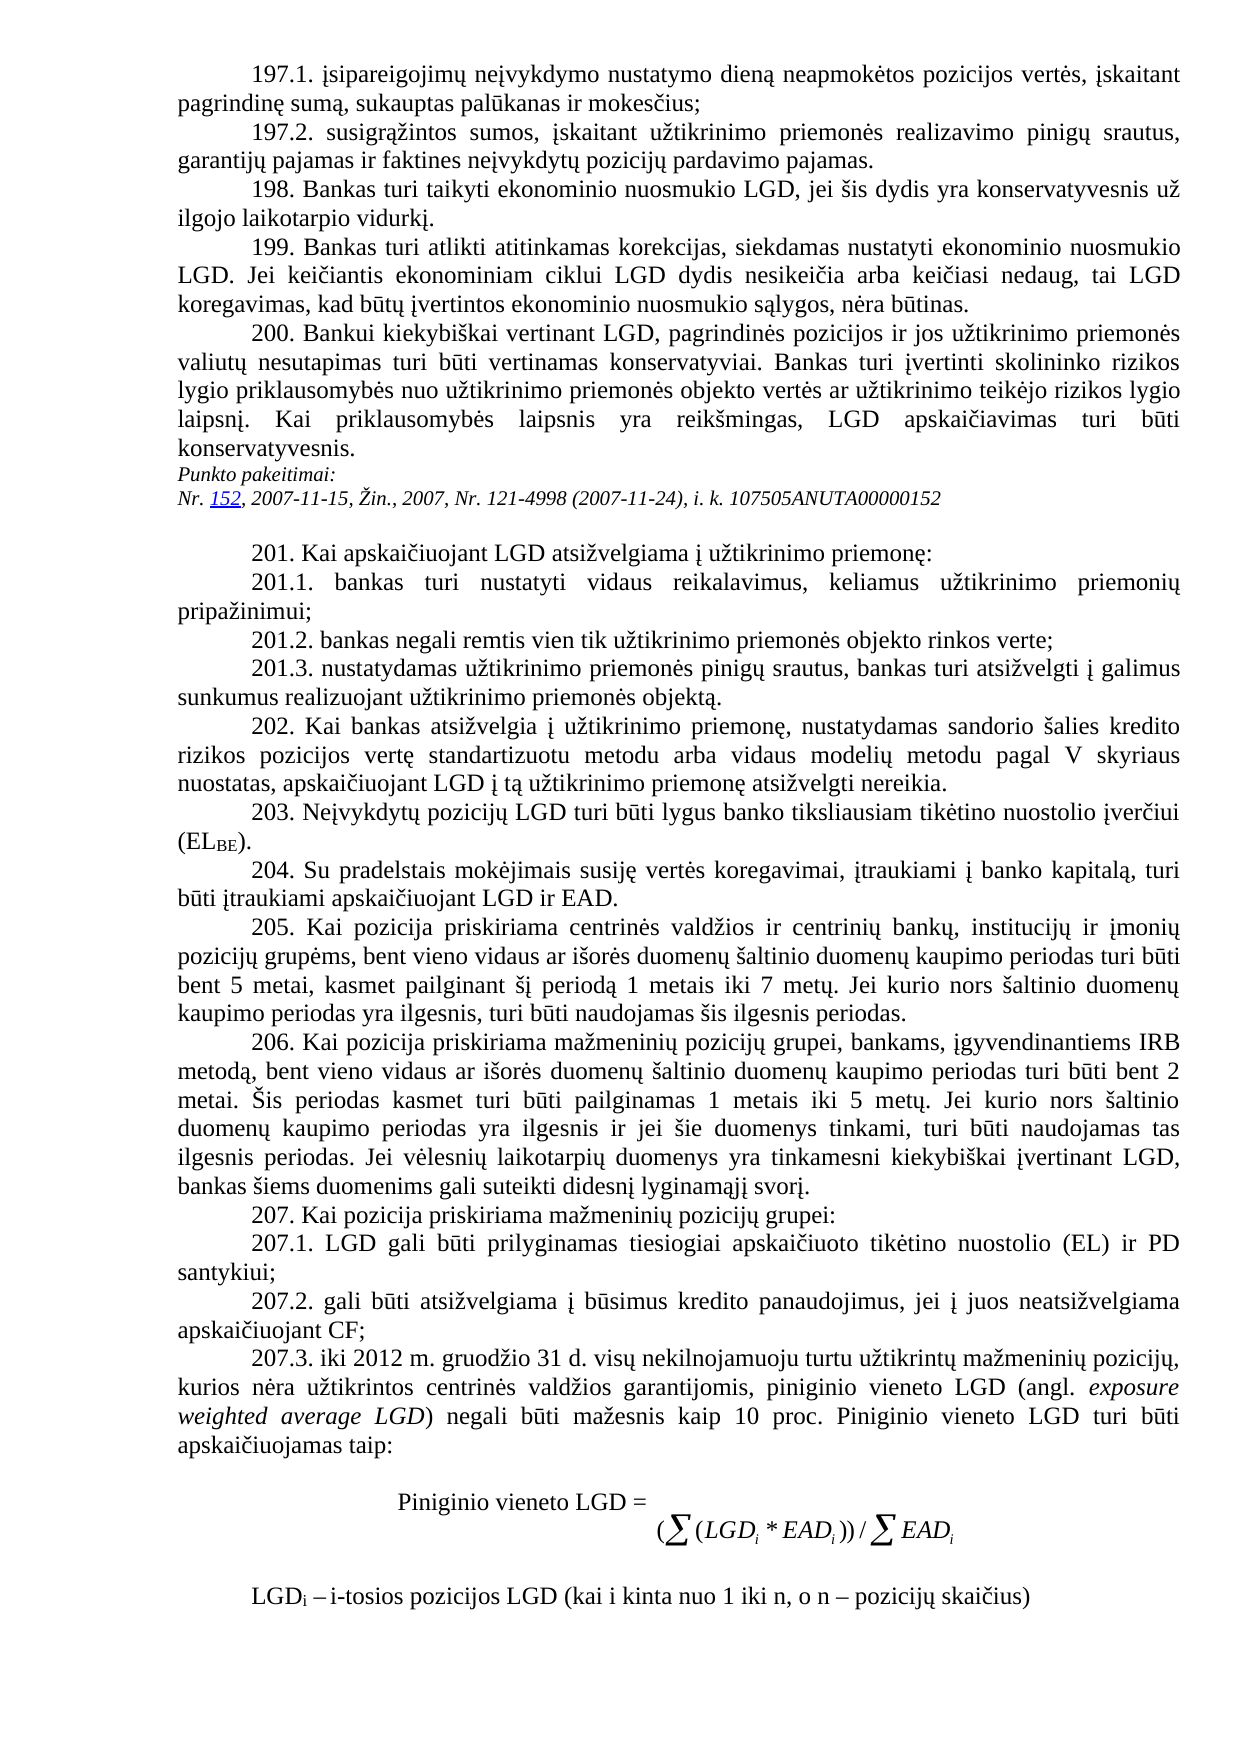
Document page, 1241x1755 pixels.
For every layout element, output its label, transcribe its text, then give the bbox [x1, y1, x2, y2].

text 197.2. susigrąžintos sumos, įskaitant užtikrinimo priemonės realizavimo pinigų srautus, garantijų pajamas ir faktines neįvykdytų pozicijų pardavimo pajamas. [177, 117, 1181, 174]
text 199. Bankas turi atlikti atitinkamas korekcijas, siekdamas nustatyti ekonominio nuosmukio LGD. Jei keičiantis ekonominiam ciklui LGD dydis nesikeičia arba keičiasi nedaug, tai LGD koregavimas, kad būtų įvertintos ekonominio nuosmukio sąlygos, nėra būtinas. [177, 232, 1181, 318]
text 203. Neįvykdytų pozicijų LGD turi būti lygus banko tiksliausiam tikėtino nuostolio įverčiui (ELBE). [177, 797, 1181, 855]
text 207.1. LGD gali būti prilyginamas tiesiogiai apskaičiuoto tikėtino nuostolio (EL) ir PD santykiui; [177, 1228, 1181, 1286]
text 207.2. gali būti atsižvelgiama į būsimus kredito panaudojimus, jei į juos neatsižvelgiama apskaičiuojant CF; [177, 1286, 1181, 1343]
text Nr. 152, 2007-11-15, Žin., 2007, Nr. 121-4998 (2007-11-24), i. k. 107505ANUTA00000152 [177, 486, 1181, 510]
text 201.2. bankas negali remtis vien tik užtikrinimo priemonės objekto rinkos verte; [177, 625, 1181, 653]
text Punkto pakeitimai: [177, 462, 1181, 486]
text 205. Kai pozicija priskiriama centrinės valdžios ir centrinių bankų, institucijų ir įmonių pozicijų grupėms, bent vieno vidaus ar išorės duomenų šaltinio duomenų kaupimo periodas turi būti bent 5 metai, kasmet pailginant šį periodą 1 metais iki 7 metų. Jei kurio nors šaltinio duomenų kaupimo periodas yra ilgesnis, turi būti naudojamas šis ilgesnis periodas. [177, 912, 1181, 1027]
text 207.3. iki 2012 m. gruodžio 31 d. visų nekilnojamuoju turtu užtikrintų mažmeninių pozicijų, kurios nėra užtikrintos centrinės valdžios garantijomis, piniginio vieneto LGD (angl. exposure weighted average LGD) negali būti mažesnis kaip 10 proc. Piniginio vieneto LGD turi būti apskaičiuojamas taip: [177, 1343, 1181, 1458]
text 201. Kai apskaičiuojant LGD atsižvelgiama į užtikrinimo priemonę: [177, 538, 1181, 567]
text 201.3. nustatydamas užtikrinimo priemonės pinigų srautus, bankas turi atsižvelgti į galimus sunkumus realizuojant užtikrinimo priemonės objektą. [177, 653, 1181, 711]
text 206. Kai pozicija priskiriama mažmeninių pozicijų grupei, bankams, įgyvendinantiems IRB metodą, bent vieno vidaus ar išorės duomenų šaltinio duomenų kaupimo periodas turi būti bent 2 metai. Šis periodas kasmet turi būti pailginamas 1 metais iki 5 metų. Jei kurio nors šaltinio duomenų kaupimo periodas yra ilgesnis ir jei šie duomenys tinkami, turi būti naudojamas tas ilgesnis periodas. Jei vėlesnių laikotarpių duomenys yra tinkamesni kiekybiškai įvertinant LGD, bankas šiems duomenims gali suteikti didesnį lyginamąjį svorį. [177, 1027, 1181, 1200]
text 197.1. įsipareigojimų neįvykdymo nustatymo dieną neapmokėtos pozicijos vertės, įskaitant pagrindinę sumą, sukauptas palūkanas ir mokesčius; [177, 59, 1181, 117]
text 204. Su pradelstais mokėjimais susiję vertės koregavimai, įtraukiami į banko kapitalą, turi būti įtraukiami apskaičiuojant LGD ir EAD. [177, 855, 1181, 912]
text 201.1. bankas turi nustatyti vidaus reikalavimus, keliamus užtikrinimo priemonių pripažinimui; [177, 567, 1181, 625]
text Piniginio vieneto LGD = [177, 1487, 1181, 1553]
text 207. Kai pozicija priskiriama mažmeninių pozicijų grupei: [177, 1200, 1181, 1228]
text LGDi – i-tosios pozicijos LGD (kai i kinta nuo 1 iki n, o n – pozicijų skaičius) [177, 1581, 1181, 1610]
text 202. Kai bankas atsižvelgia į užtikrinimo priemonę, nustatydamas sandorio šalies kredito rizikos pozicijos vertę standartizuotu metodu arba vidaus modelių metodu pagal V skyriaus nuostatas, apskaičiuojant LGD į tą užtikrinimo priemonę atsižvelgti nereikia. [177, 711, 1181, 797]
text 200. Bankui kiekybiškai vertinant LGD, pagrindinės pozicijos ir jos užtikrinimo priemonės valiutų nesutapimas turi būti vertinamas konservatyviai. Bankas turi įvertinti skolininko rizikos lygio priklausomybės nuo užtikrinimo priemonės objekto vertės ar užtikrinimo teikėjo rizikos lygio laipsnį. Kai priklausomybės laipsnis yra reikšmingas, LGD apskaičiavimas turi būti konservatyvesnis. [177, 318, 1181, 462]
text 198. Bankas turi taikyti ekonominio nuosmukio LGD, jei šis dydis yra konservatyvesnis už ilgojo laikotarpio vidurkį. [177, 174, 1181, 232]
